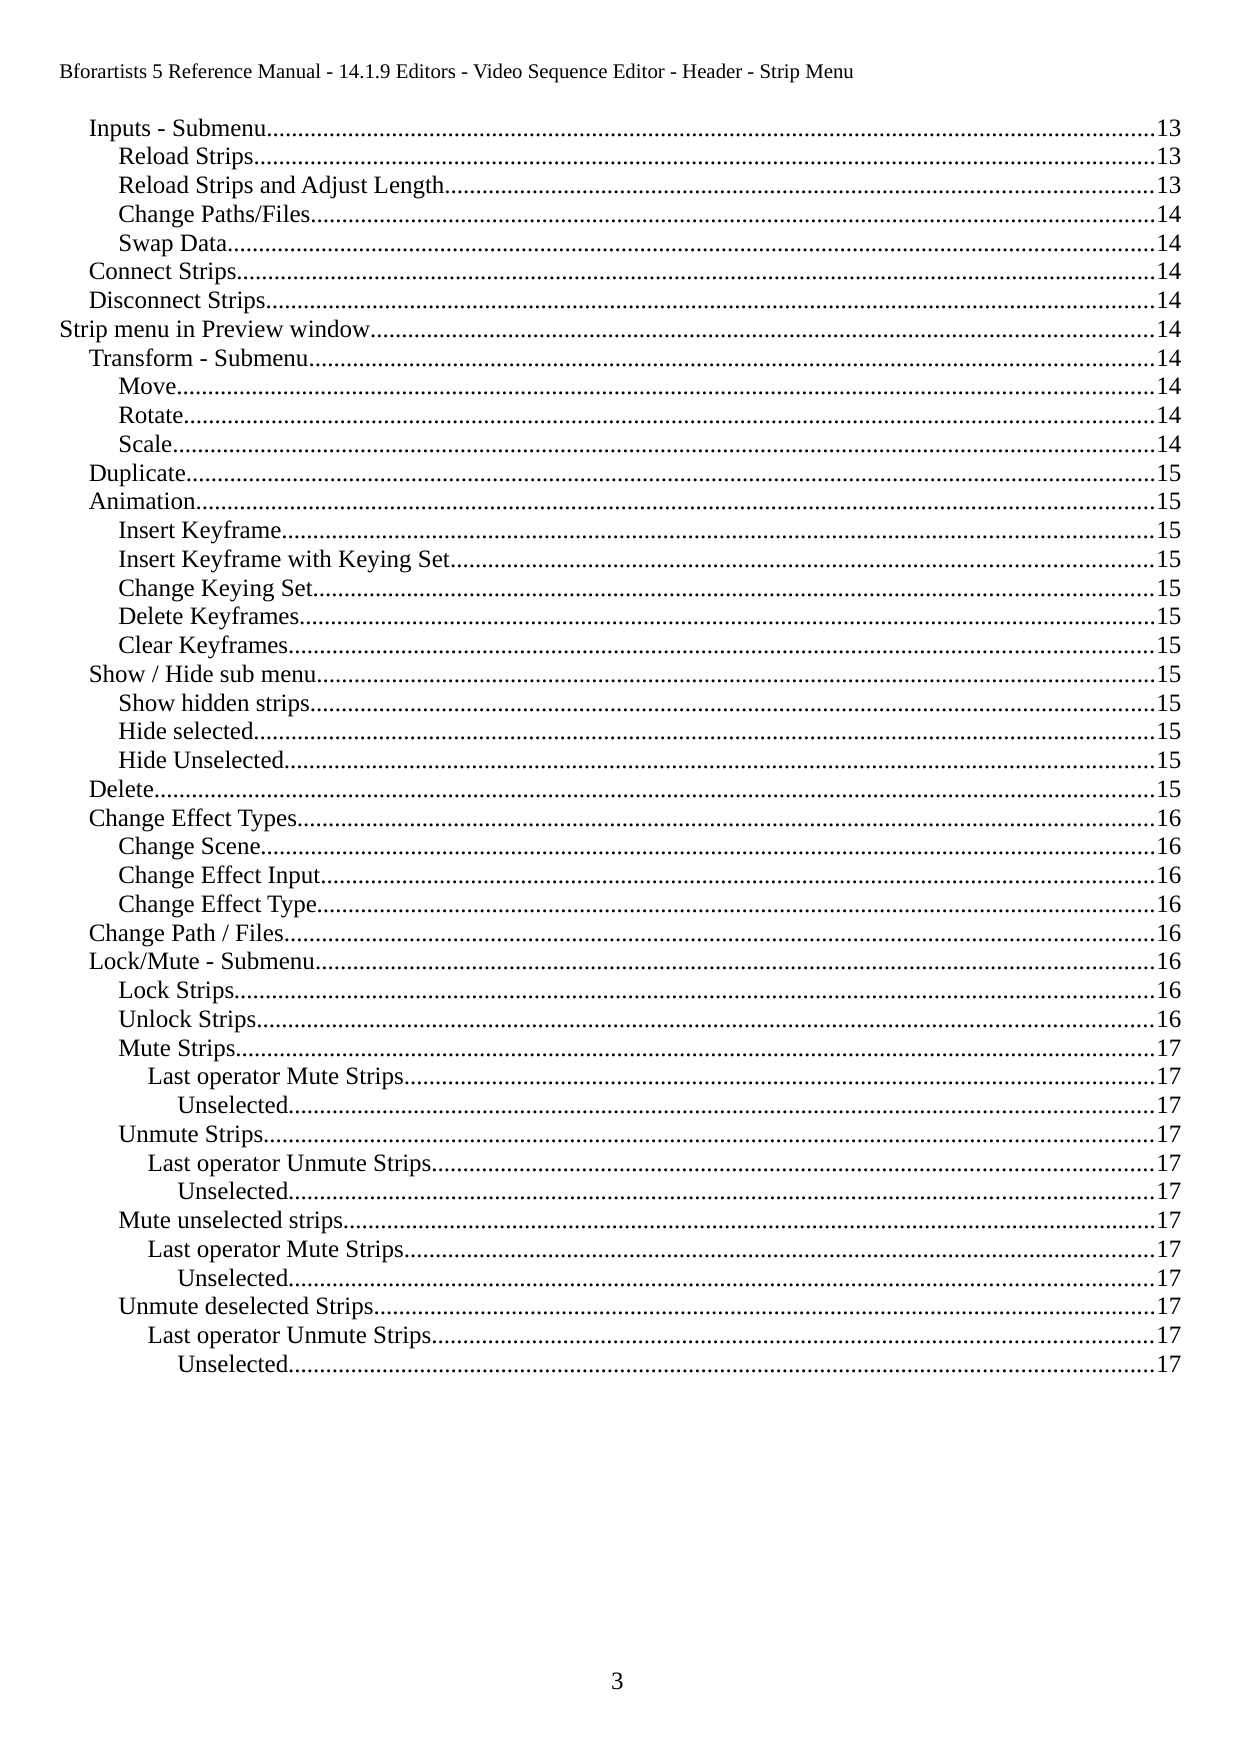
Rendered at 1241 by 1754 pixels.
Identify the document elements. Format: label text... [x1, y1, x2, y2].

text Animation 15 [88, 486, 1181, 515]
text Change Keying Set 15 [118, 573, 1181, 601]
text Change Effect Input 16 [118, 860, 1181, 889]
text Last operator Unmute Strips 17 [147, 1148, 1181, 1176]
text Change Effect Type 16 [118, 889, 1181, 918]
text Show hidden strips 15 [118, 688, 1181, 716]
text Change Effect Types 16 [88, 803, 1181, 831]
text Last operator Mute Strips 17 [147, 1234, 1181, 1263]
text Last operator Unmute Strips 17 [147, 1320, 1181, 1349]
text Change Paths/Files 14 [118, 199, 1181, 228]
text Change Scene 16 [118, 831, 1181, 860]
text Inputs - Submenu 13 [88, 113, 1181, 141]
text Hide selected 15 [118, 716, 1181, 745]
text Unlock Strips 16 [118, 1004, 1181, 1033]
text Reload Strips and Adjust Length 13 [118, 170, 1181, 199]
text Move 14 [118, 371, 1181, 400]
text Rotate 14 [118, 400, 1181, 429]
text Mute Strips 17 [118, 1033, 1181, 1061]
text Unmute deselected Strips 17 [118, 1291, 1181, 1320]
text Unselected 17 [177, 1176, 1181, 1205]
text Unselected 17 [177, 1349, 1181, 1378]
text Lock/Mute - Submenu 16 [88, 946, 1181, 975]
text Delete 15 [88, 774, 1181, 803]
text Last operator Mute Strips 17 [147, 1061, 1181, 1090]
text Scale 14 [118, 429, 1181, 458]
text Insert Keyframe with Keying Set 15 [118, 544, 1181, 573]
text Strip menu in Preview window 14 [59, 314, 1181, 343]
text Unmute Strips 17 [118, 1119, 1181, 1148]
text Unselected 17 [177, 1090, 1181, 1119]
text Reload Strips 13 [118, 141, 1181, 170]
text Delete Keyframes 15 [118, 601, 1181, 630]
text Mute unselected strips 17 [118, 1205, 1181, 1234]
text Swap Data 14 [118, 228, 1181, 256]
text Connect Strips 14 [88, 256, 1181, 285]
text Disconnect Strips 14 [88, 285, 1181, 314]
text Unselected 17 [177, 1263, 1181, 1291]
text Hide Unselected 15 [118, 745, 1181, 774]
text Transform - Submenu 14 [88, 343, 1181, 371]
text Duplicate 15 [88, 458, 1181, 486]
text Clear Keyframes 15 [118, 630, 1181, 659]
text Lock Strips 16 [118, 975, 1181, 1004]
text Insert Keyframe 15 [118, 515, 1181, 544]
text Show / Hide sub menu 15 [88, 659, 1181, 688]
text Change Path / Files 16 [88, 918, 1181, 946]
